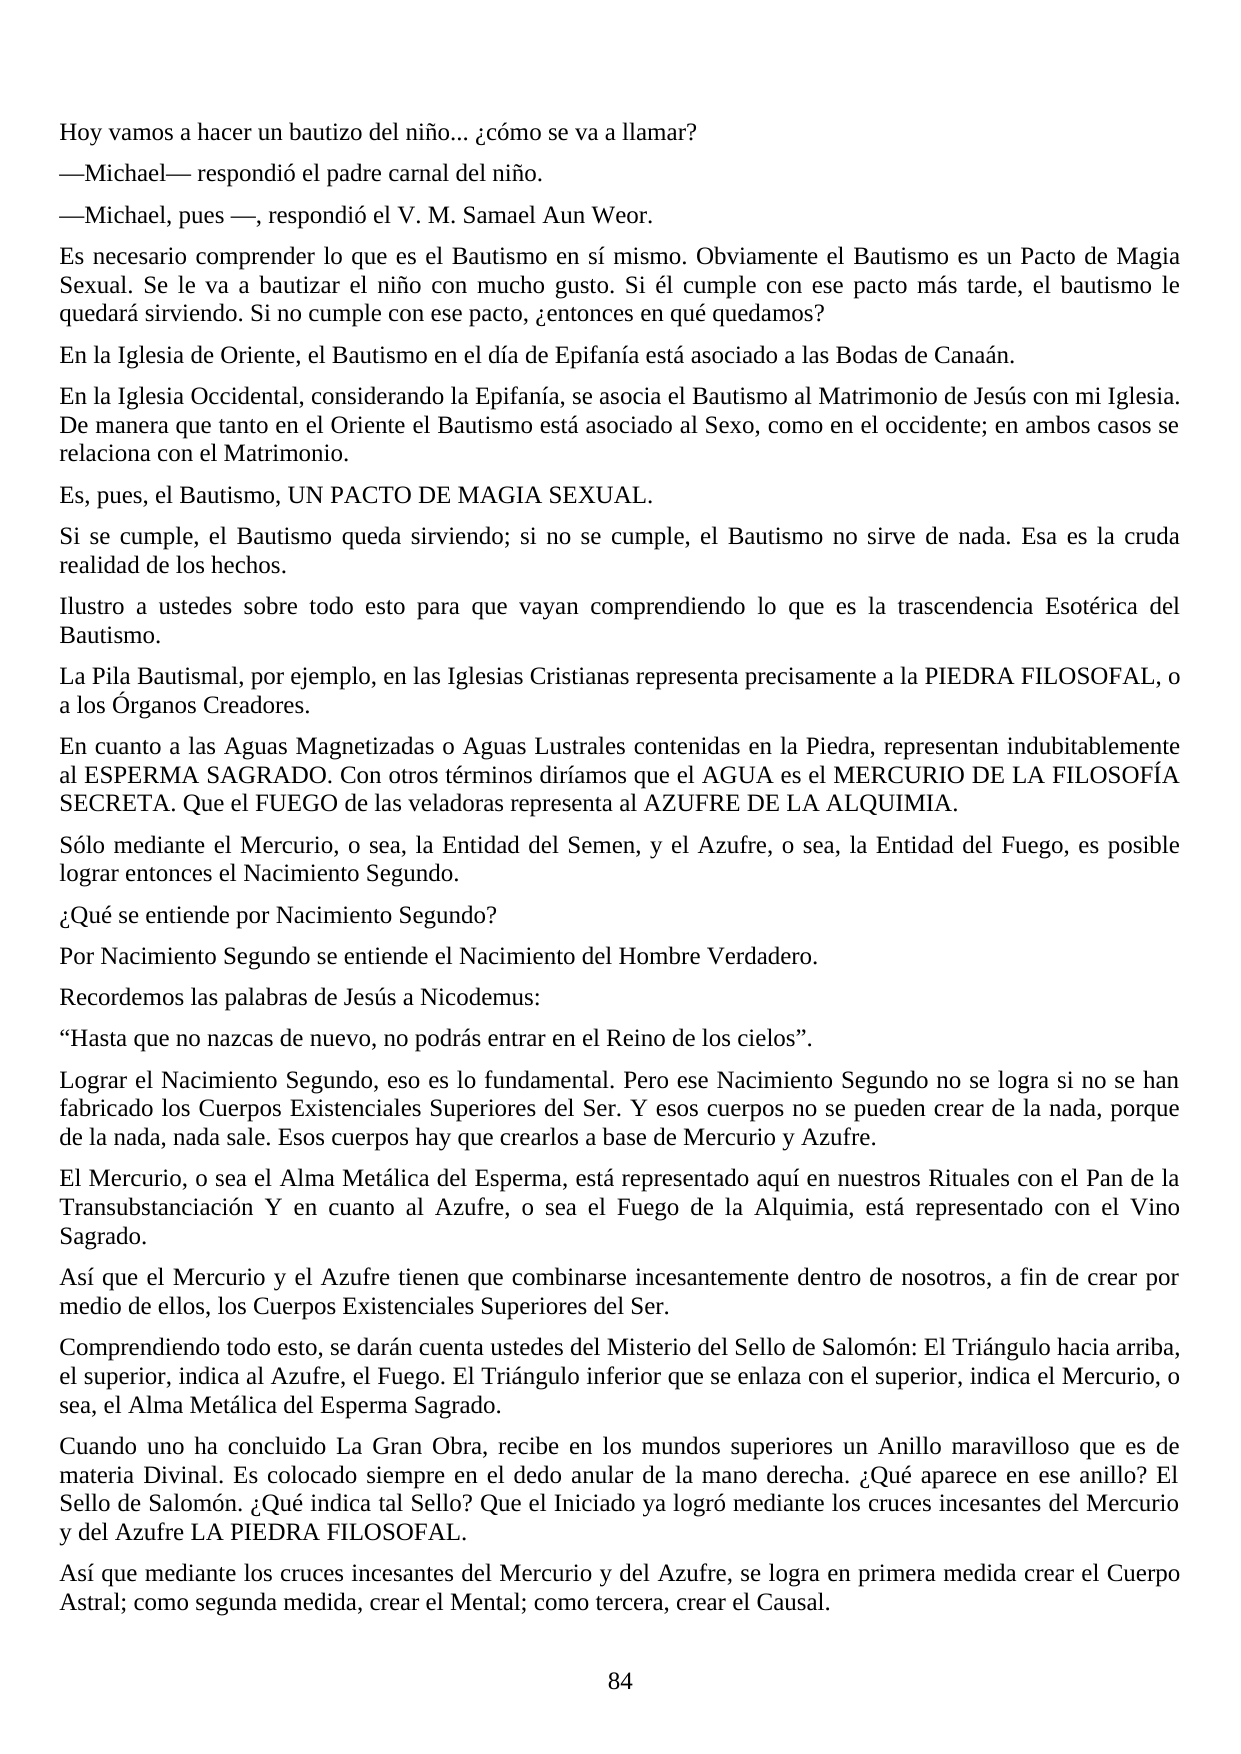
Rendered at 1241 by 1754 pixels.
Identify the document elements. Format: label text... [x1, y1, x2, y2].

text La Pila Bautismal, por ejemplo, en las Iglesias Cristianas representa precisamente a la PIEDRA FILOSOFAL, o a los Órganos Creadores. [59, 661, 1181, 718]
text Sólo mediante el Mercurio, o sea, la Entidad del Semen, y el Azufre, o sea, la Entidad del Fuego, es posible lograr entonces el Nacimiento Segundo. [59, 830, 1181, 887]
text El Mercurio, o sea el Alma Metálica del Esperma, está representado aquí en nuestros Rituales con el Pan de la Transubstanciación Y en cuanto al Azufre, o sea el Fuego de la Alquimia, está representado con el Vino Sagrado. [59, 1163, 1181, 1250]
text Así que el Mercurio y el Azufre tienen que combinarse incesantemente dentro de nosotros, a fin de crear por medio de ellos, los Cuerpos Existenciales Superiores del Ser. [59, 1262, 1181, 1320]
text Lograr el Nacimiento Segundo, eso es lo fundamental. Pero ese Nacimiento Segundo no se logra si no se han fabricado los Cuerpos Existenciales Superiores del Ser. Y esos cuerpos no se pueden crear de la nada, porque de la nada, nada sale. Esos cuerpos hay que crearlos a base de Mercurio y Azufre. [59, 1065, 1181, 1151]
text Es necesario comprender lo que es el Bautismo en sí mismo. Obviamente el Bautismo es un Pacto de Magia Sexual. Se le va a bautizar el niño con mucho gusto. Si él cumple con ese pacto más tarde, el bautismo le quedará sirviendo. Si no cumple con ese pacto, ¿entonces en qué quedamos? [59, 241, 1181, 327]
text Si se cumple, el Bautismo queda sirviendo; si no se cumple, el Bautismo no sirve de nada. Esa es la cruda realidad de los hechos. [59, 521, 1181, 578]
text —Michael— respondió el padre carnal del niño. [59, 158, 1181, 187]
text Cuando uno ha concluido La Gran Obra, recibe en los mundos superiores un Anillo maravilloso que es de materia Divinal. Es colocado siempre en el dedo anular de la mano derecha. ¿Qué aparece en ese anillo? El Sello de Salomón. ¿Qué indica tal Sello? Que el Iniciado ya logró mediante los cruces incesantes del Mercurio y del Azufre LA PIEDRA FILOSOFAL. [59, 1431, 1181, 1546]
text ¿Qué se entiende por Nacimiento Segundo? [59, 900, 1181, 928]
text Es, pues, el Bautismo, UN PACTO DE MAGIA SEXUAL. [59, 480, 1181, 508]
text En la Iglesia de Oriente, el Bautismo en el día de Epifanía está asociado a las Bodas de Canaán. [59, 340, 1181, 368]
text Recordemos las palabras de Jesús a Nicodemus: [59, 982, 1181, 1011]
text Por Nacimiento Segundo se entiende el Nacimiento del Hombre Verdadero. [59, 941, 1181, 970]
text —Michael, pues —, respondió el V. M. Samael Aun Weor. [59, 200, 1181, 228]
text En la Iglesia Occidental, considerando la Epifanía, se asocia el Bautismo al Matrimonio de Jesús con mi Iglesia. De manera que tanto en el Oriente el Bautismo está asociado al Sexo, como en el occidente; en ambos casos se relaciona con el Matrimonio. [59, 381, 1181, 467]
text Así que mediante los cruces incesantes del Mercurio y del Azufre, se logra en primera medida crear el Cuerpo Astral; como segunda medida, crear el Mental; como tercera, crear el Causal. [59, 1558, 1181, 1616]
text En cuanto a las Aguas Magnetizadas o Aguas Lustrales contenidas en la Piedra, representan indubitablemente al ESPERMA SAGRADO. Con otros términos diríamos que el AGUA es el MERCURIO DE LA FILOSOFÍA SECRETA. Que el FUEGO de las veladoras representa al AZUFRE DE LA ALQUIMIA. [59, 731, 1181, 817]
text Hoy vamos a hacer un bautizo del niño... ¿cómo se va a llamar? [59, 117, 1181, 146]
text Ilustro a ustedes sobre todo esto para que vayan comprendiendo lo que es la trascendencia Esotérica del Bautismo. [59, 591, 1181, 648]
text Comprendiendo todo esto, se darán cuenta ustedes del Misterio del Sello de Salomón: El Triángulo hacia arriba, el superior, indica al Azufre, el Fuego. El Triángulo inferior que se enlaza con el superior, indica el Mercurio, o sea, el Alma Metálica del Esperma Sagrado. [59, 1332, 1181, 1418]
text “Hasta que no nazcas de nuevo, no podrás entrar en el Reino de los cielos”. [59, 1023, 1181, 1052]
